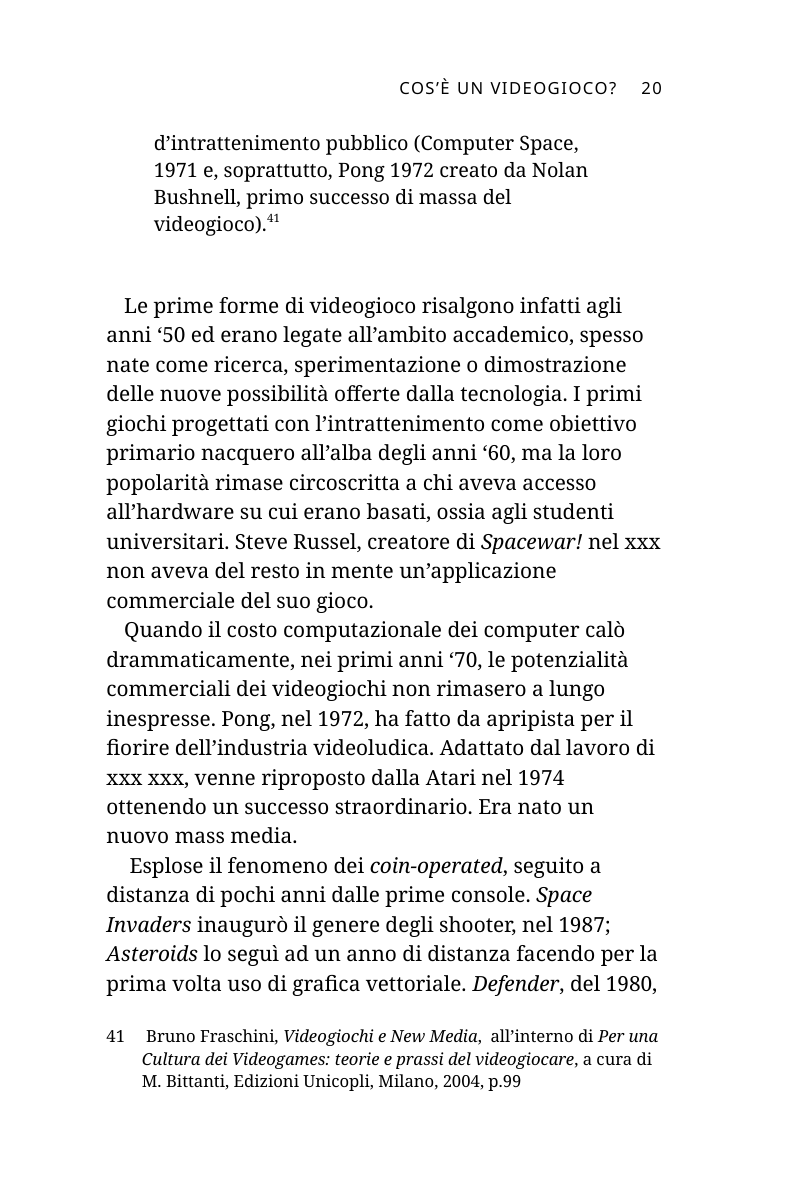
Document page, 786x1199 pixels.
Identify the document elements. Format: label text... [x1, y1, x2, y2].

text Le prime forme di videogioco risalgono infatti agli anni ‘50 ed erano legate all’ambito accademico, spesso nate come ricerca, sperimentazione o dimostrazione delle nuove possibilità offerte dalla tecnologia. I primi giochi progettati con l’intrattenimento come obiettivo primario nacquero all’alba degli anni ‘60, ma la loro popolarità rimase circoscritta a chi aveva accesso all’hardware su cui erano basati, ossia agli studenti universitari. Steve Russel, creatore di Spacewar! nel xxx non aveva del resto in mente un’applicazione commerciale del suo gioco. [106, 290, 661, 614]
text Quando il costo computazionale dei computer calò drammaticamente, nei primi anni ‘70, le potenzialità commerciali dei videogiochi non rimasero a lungo inespresse. Pong, nel 1972, ha fatto da apripista per il fiorire dell’industria videoludica. Adattato dal lavoro di xxx xxx, venne riproposto dalla Atari nel 1974 ottenendo un successo straordinario. Era nato un nuovo mass media. [106, 614, 661, 850]
text Bruno Fraschini, Videogiochi e New Media, all’interno di Per una Cultura dei Videogames: teorie e prassi del videogiocare, a cura di M. Bittanti, Edizioni Unicopli, Milano, 2004, p.99 [106, 1024, 661, 1093]
text d’intrattenimento pubblico (Computer Space, 1971 e, soprattutto, Pong 1972 creato da Nolan Bushnell, primo successo di massa del videogioco). [153, 129, 614, 237]
text Esplose il fenomeno dei coin-operated, seguito a distanza di pochi anni dalle prime console. Space Invaders inaugurò il genere degli shooter, nel 1987; Asteroids lo seguì ad un anno di distanza facendo per la prima volta uso di grafica vettoriale. Defender, del 1980, [106, 850, 661, 997]
